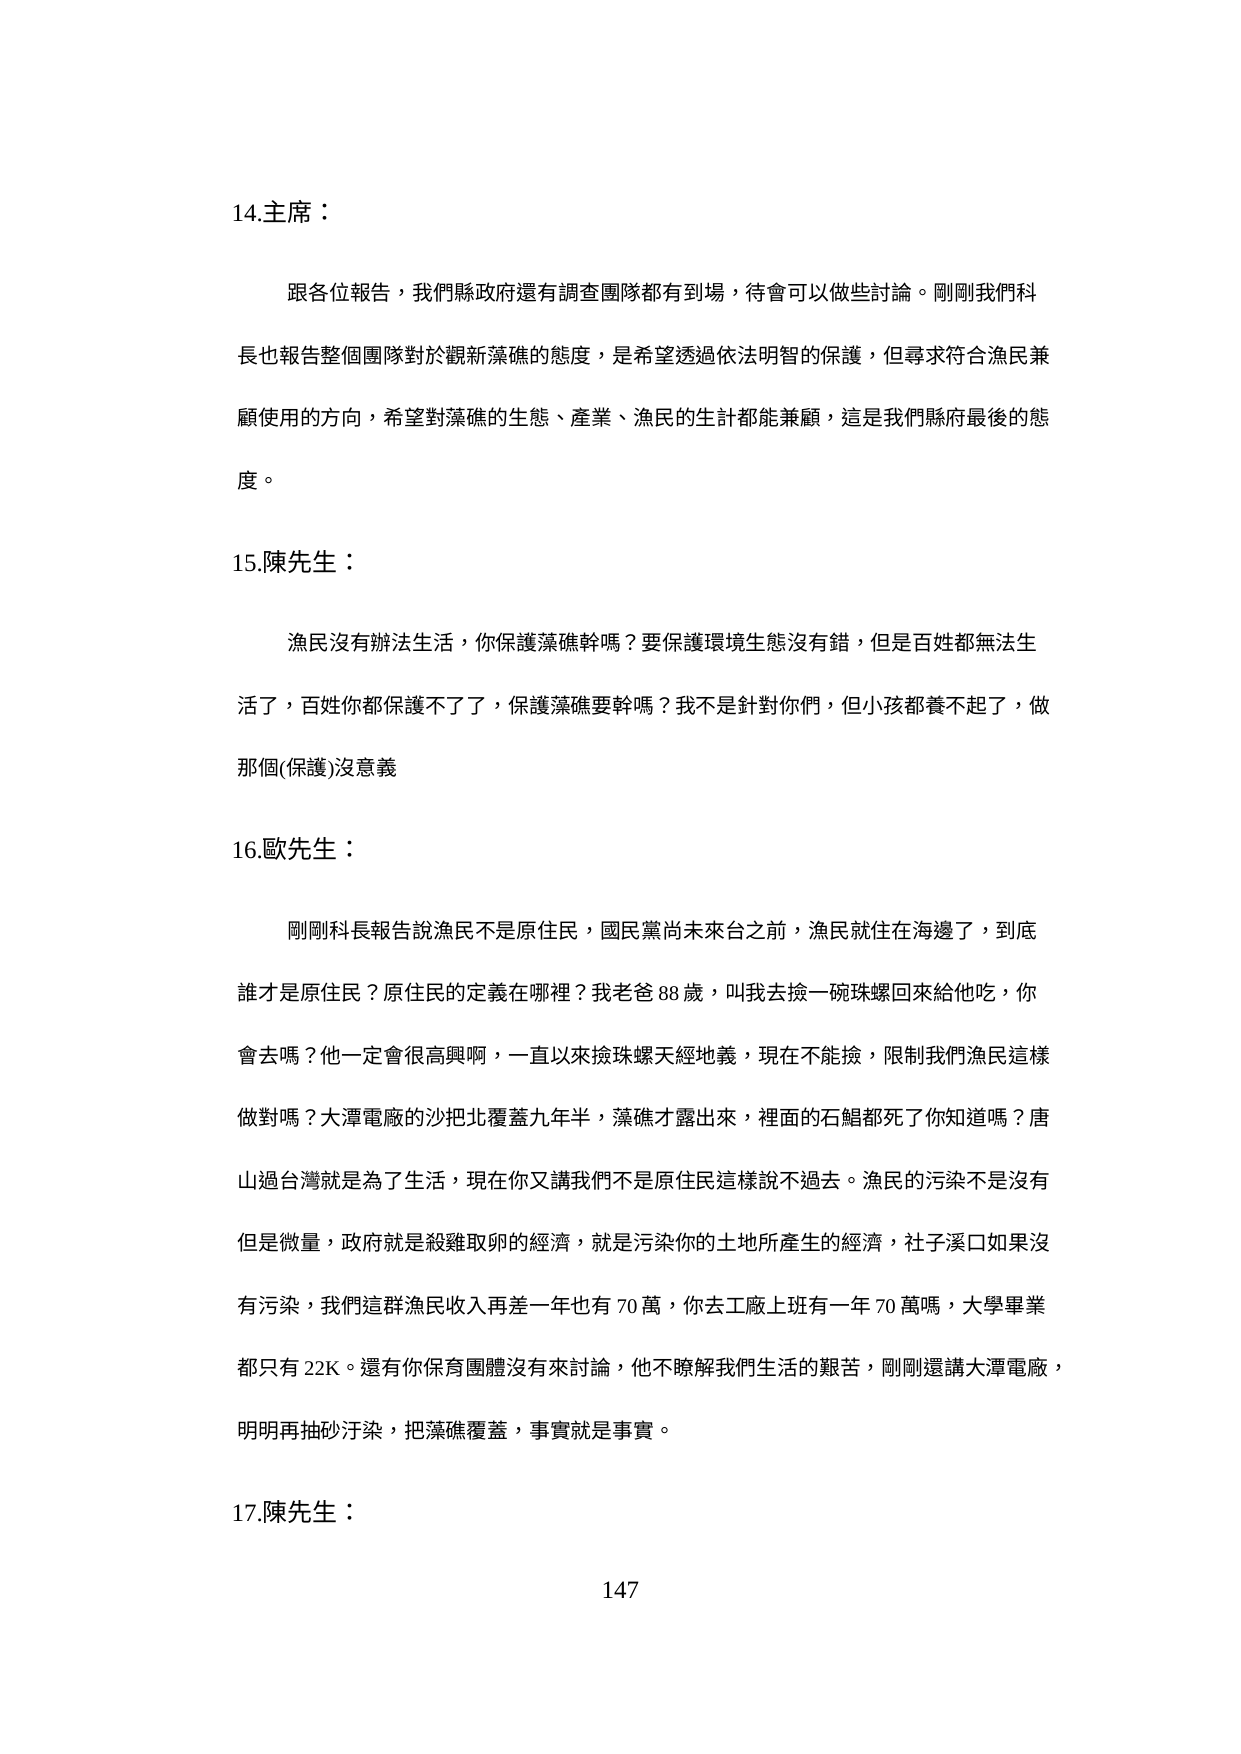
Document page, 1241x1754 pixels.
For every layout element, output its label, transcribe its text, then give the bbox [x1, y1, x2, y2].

text 剛剛科長報告說漁民不是原住民，國民黨尚未來台之前，漁民就住在海邊了，到底誰才是原住民？原住民的定義在哪裡？我老爸88歲，叫我去撿一碗珠螺回來給他吃，你會去嗎？他一定會很高興啊，一直以來撿珠螺天經地義，現在不能撿，限制我們漁民這樣做對嗎？大潭電廠的沙把北覆蓋九年半，藻礁才露出來，裡面的石鯧都死了你知道嗎？唐山過台灣就是為了生活，現在你又講我們不是原住民這樣說不過去。漁民的污染不是沒有但是微量，政府就是殺雞取卵的經濟，就是污染你的土地所產生的經濟，社子溪口如果沒有污染，我們這群漁民收入再差一年也有70萬，你去工廠上班有一年70萬嗎，大學畢業都只有22K。還有你保育團體沒有來討論，他不瞭解我們生活的艱苦，剛剛還講大潭電廠，明明再抽砂汙染，把藻礁覆蓋，事實就是事實。 [237, 888, 1053, 1450]
text 跟各位報告，我們縣政府還有調查團隊都有到場，待會可以做些討論。剛剛我們科長也報告整個團隊對於觀新藻礁的態度，是希望透過依法明智的保護，但尋求符合漁民兼顧使用的方向，希望對藻礁的生態、產業、漁民的生計都能兼顧，這是我們縣府最後的態度。 [237, 250, 1053, 500]
text 14.主席： [231, 169, 1053, 231]
text 漁民沒有辦法生活，你保護藻礁幹嗎？要保護環境生態沒有錯，但是百姓都無法生活了，百姓你都保護不了了，保護藻礁要幹嗎？我不是針對你們，但小孩都養不起了，做那個(保護)沒意義 [237, 600, 1053, 788]
text 16.歐先生： [231, 806, 1053, 869]
text 15.陳先生： [231, 519, 1053, 581]
text 17.陳先生： [231, 1469, 1053, 1531]
